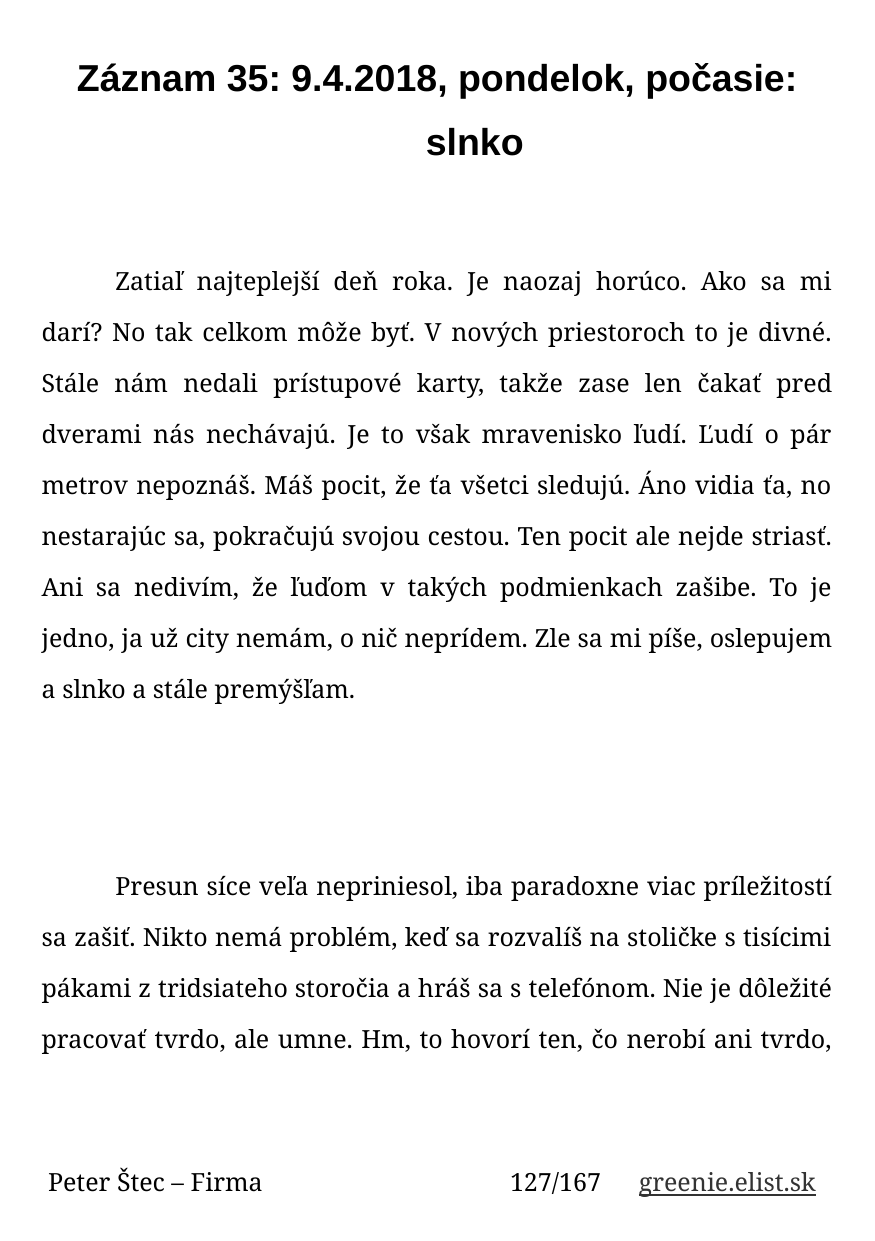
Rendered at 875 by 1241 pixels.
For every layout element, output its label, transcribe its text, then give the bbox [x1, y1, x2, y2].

text Zatiaľ najteplejší deň roka. Je naozaj horúco. Ako sa mi darí? No tak celkom môže byť. V nových priestoroch to je divné. Stále nám nedali prístupové karty, takže zase len čakať pred dverami nás nechávajú. Je to však mravenisko ľudí. Ľudí o pár metrov nepoznáš. Máš pocit, že ťa všetci sledujú. Áno vidia ťa, no nestarajúc sa, pokračujú svojou cestou. Ten pocit ale nejde striasť. Ani sa nedivím, že ľuďom v takých podmienkach zašibe. To je jedno, ja už city nemám, o nič neprídem. Zle sa mi píše, oslepujem a slnko a stále premýšľam. [41, 263, 833, 706]
subtitle Záznam 35: 9.4.2018, pondelok, počasie: slnko [41, 56, 833, 164]
text Presun síce veľa nepriniesol, iba paradoxne viac príležitostí sa zašiť. Nikto nemá problém, keď sa rozvalíš na stoličke s tisícimi pákami z tridsiateho storočia a hráš sa s telefónom. Nie je dôležité pracovať tvrdo, ale umne. Hm, to hovorí ten, čo nerobí ani tvrdo, [41, 869, 833, 1056]
